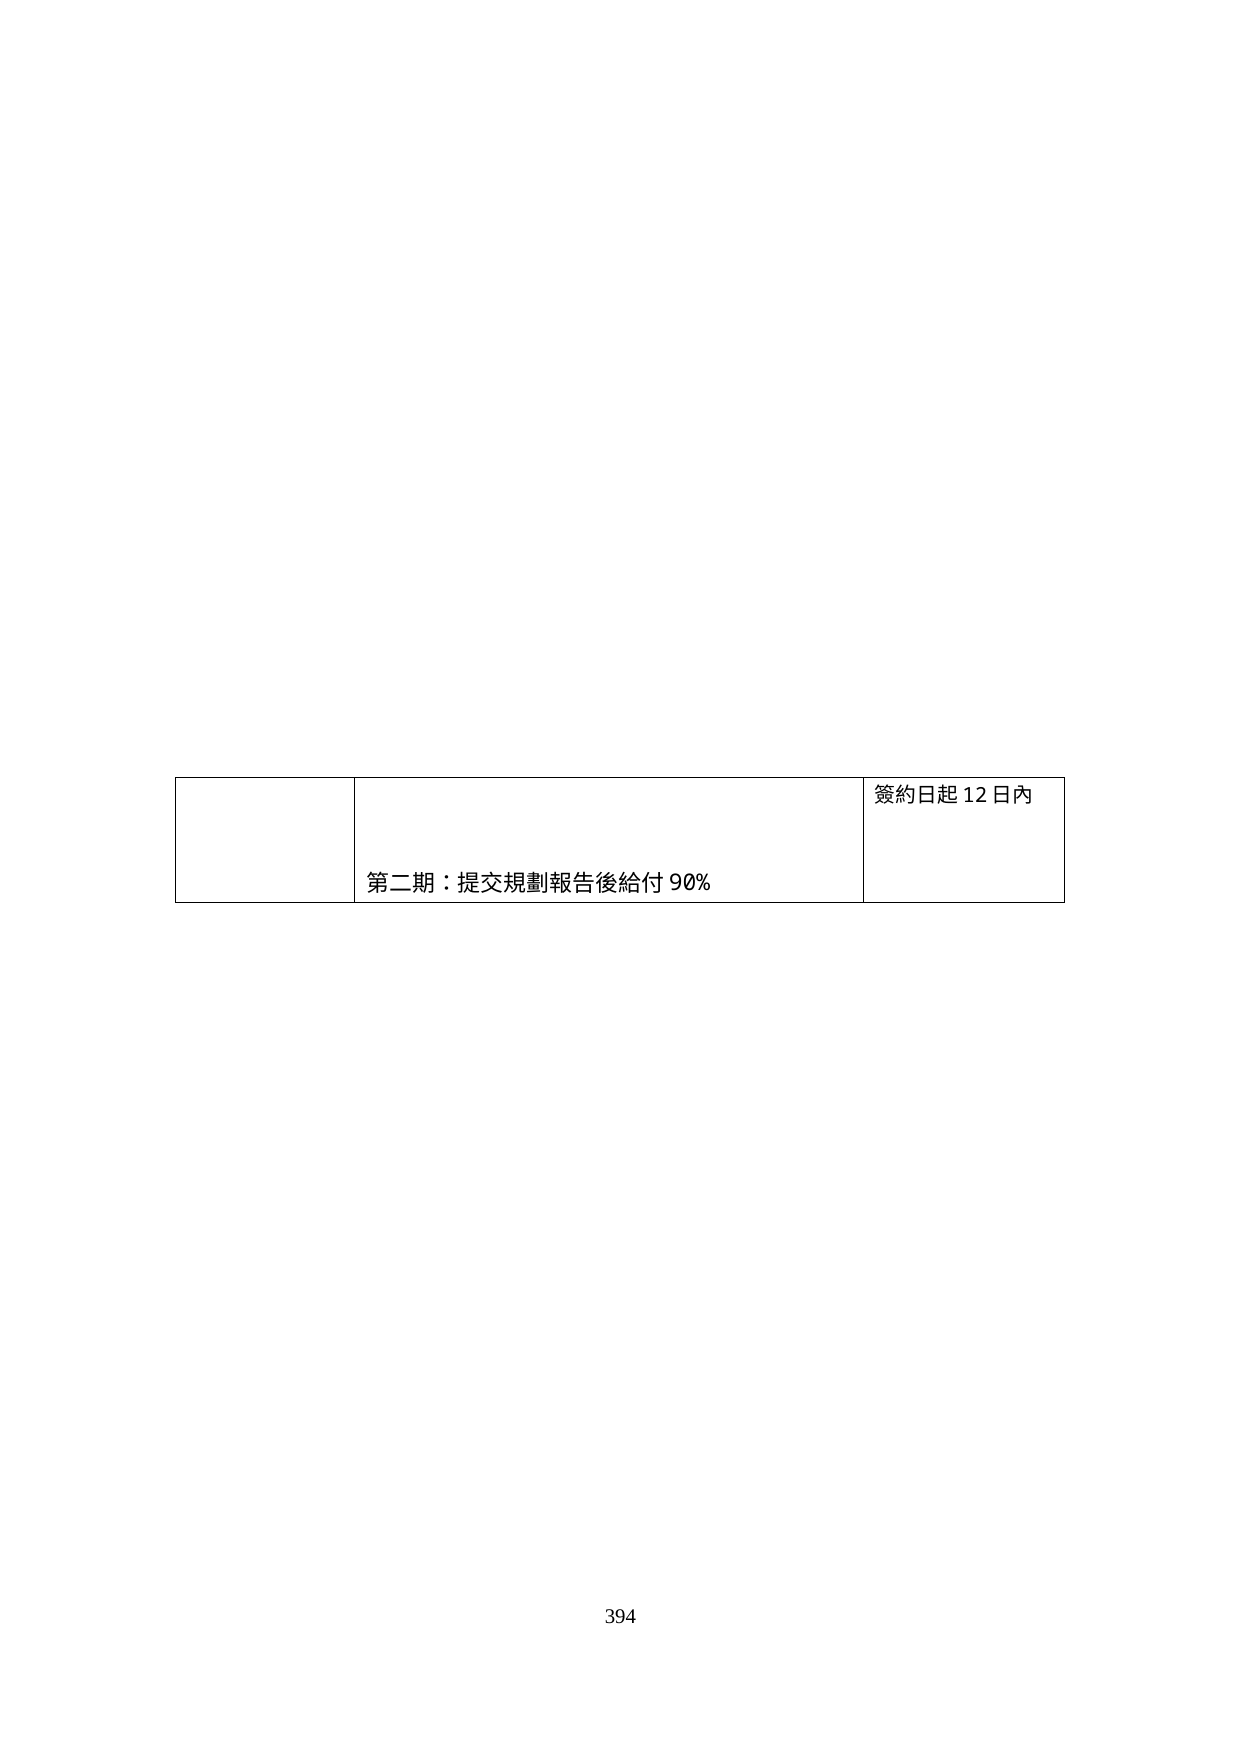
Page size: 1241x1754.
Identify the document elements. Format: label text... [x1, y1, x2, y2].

table_cell 第二期：提交規劃報告後給付90% [355, 778, 863, 902]
table_cell 簽約日起12日內 [864, 778, 1064, 902]
table_cell [176, 778, 354, 902]
